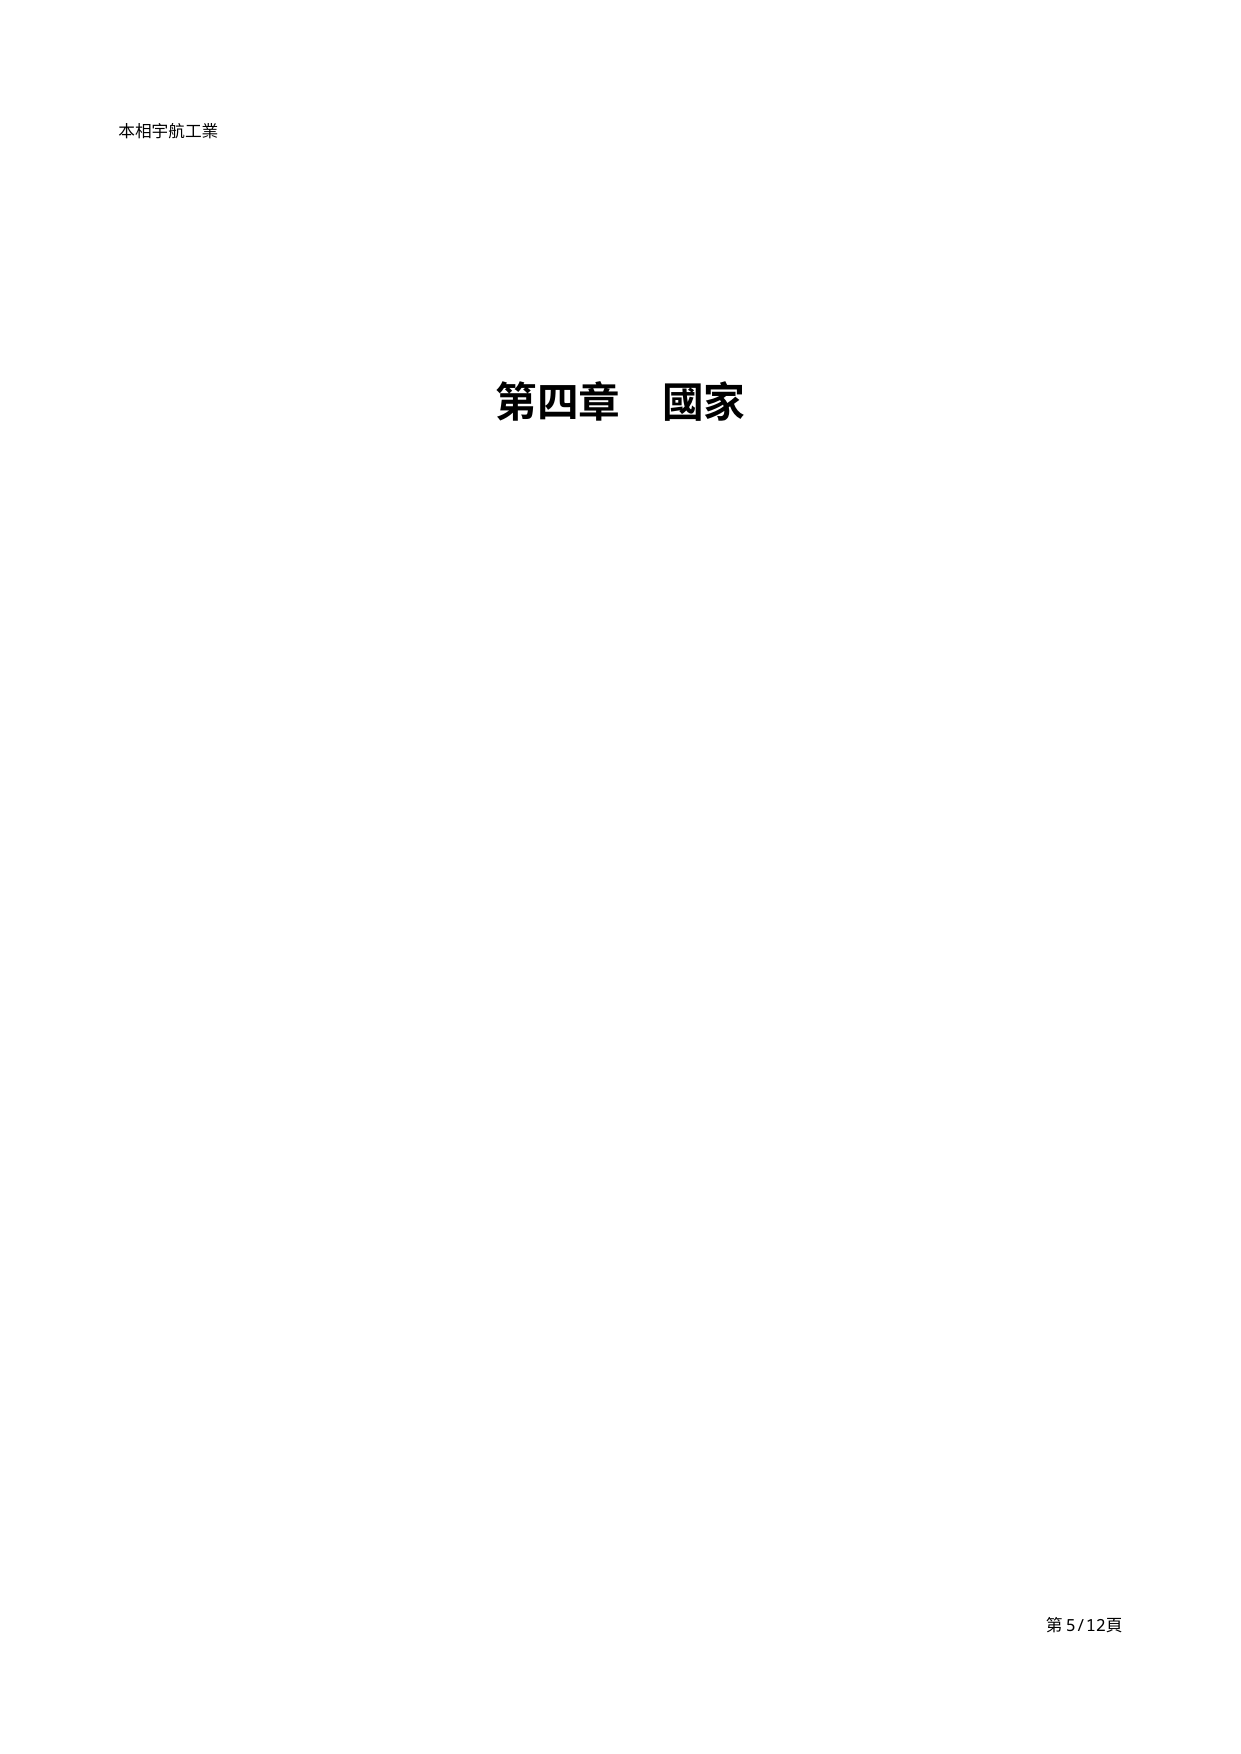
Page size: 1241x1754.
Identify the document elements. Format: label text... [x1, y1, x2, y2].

subtitle 第四章 國家 [118, 369, 1122, 429]
